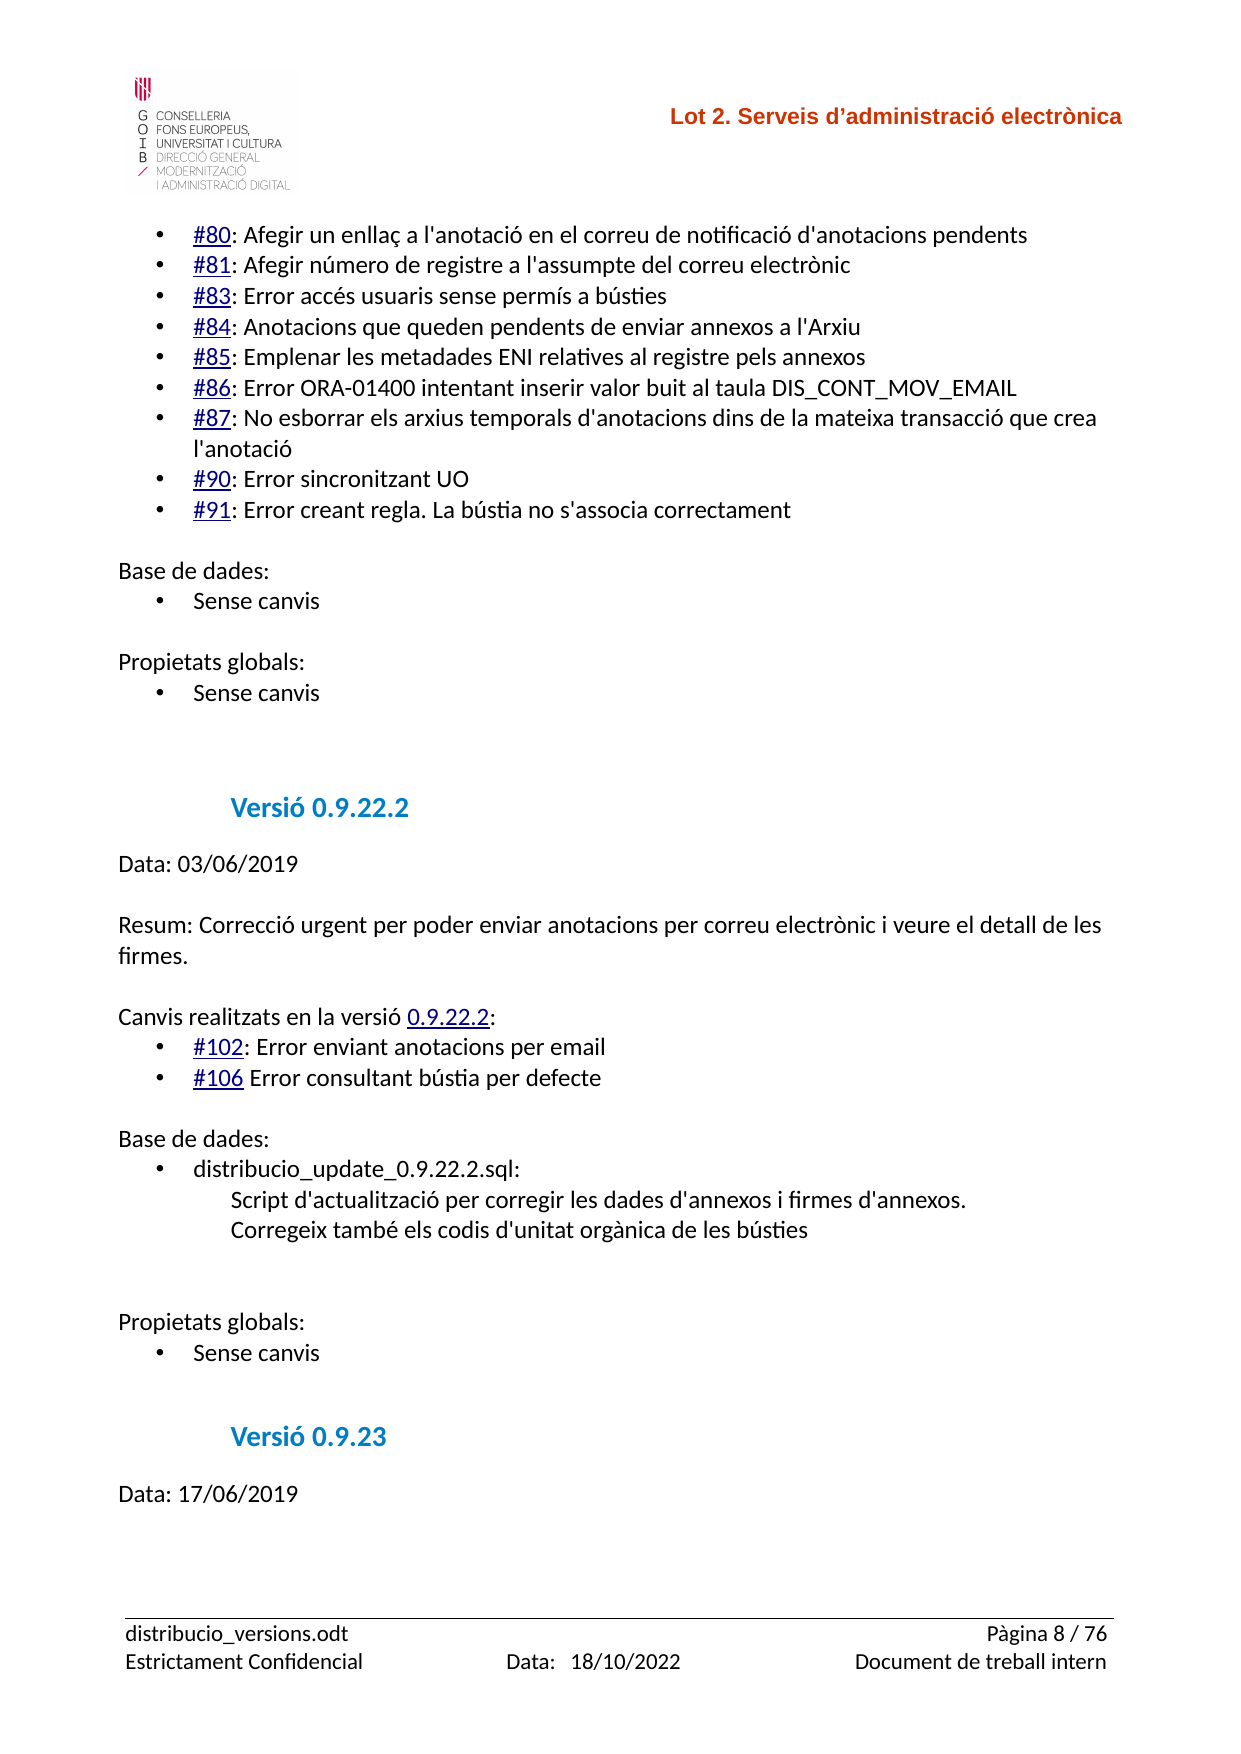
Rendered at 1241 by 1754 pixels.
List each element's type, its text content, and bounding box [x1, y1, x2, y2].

text Resum: Correcció urgent per poder enviar anotacions per correu electrònic i veure el detall de les firmes. [118, 909, 1122, 971]
text Base de dades: [118, 1123, 1122, 1154]
list #85: Emplenar les metadades ENI relatives al registre pels annexos [156, 341, 1122, 372]
subtitle Versió 0.9.23 [153, 1418, 1122, 1454]
list Sense canvis [156, 585, 1122, 616]
list Script d'actualització per corregir les dades d'annexos i firmes d'annexos. [193, 1184, 1122, 1215]
list distribucio_update_0.9.22.2.sql: [156, 1154, 1122, 1184]
list #102: Error enviant anotacions per email [156, 1032, 1122, 1062]
text Canvis realitzats en la versió 0.9.22.2: [118, 1001, 1122, 1032]
list Sense canvis [156, 677, 1122, 707]
subtitle Versió 0.9.22.2 [153, 789, 1122, 825]
list #106 Error consultant bústia per defecte [156, 1062, 1122, 1093]
list Sense canvis [156, 1337, 1122, 1367]
list #83: Error accés usuaris sense permís a bústies [156, 280, 1122, 311]
list #80: Afegir un enllaç a l'anotació en el correu de notificació d'anotacions pendents [156, 219, 1122, 250]
text Propietats globals: [118, 646, 1122, 677]
list #81: Afegir número de registre a l'assumpte del correu electrònic [156, 250, 1122, 280]
text Data: 17/06/2019 [118, 1478, 1122, 1508]
list #87: No esborrar els arxius temporals d'anotacions dins de la mateixa transacció que crea l'anotació [156, 402, 1122, 463]
list #91: Error creant regla. La bústia no s'associa correctament [156, 494, 1122, 524]
text Data: 03/06/2019 [118, 848, 1122, 879]
list #84: Anotacions que queden pendents de enviar annexos a l'Arxiu [156, 311, 1122, 341]
text Base de dades: [118, 555, 1122, 585]
text Propietats globals: [118, 1306, 1122, 1337]
list #90: Error sincronitzant UO [156, 463, 1122, 494]
picture [126, 70, 299, 197]
list #86: Error ORA-01400 intentant inserir valor buit al taula DIS_CONT_MOV_EMAIL [156, 372, 1122, 402]
list Corregeix també els codis d'unitat orgànica de les bústies [193, 1215, 1122, 1245]
